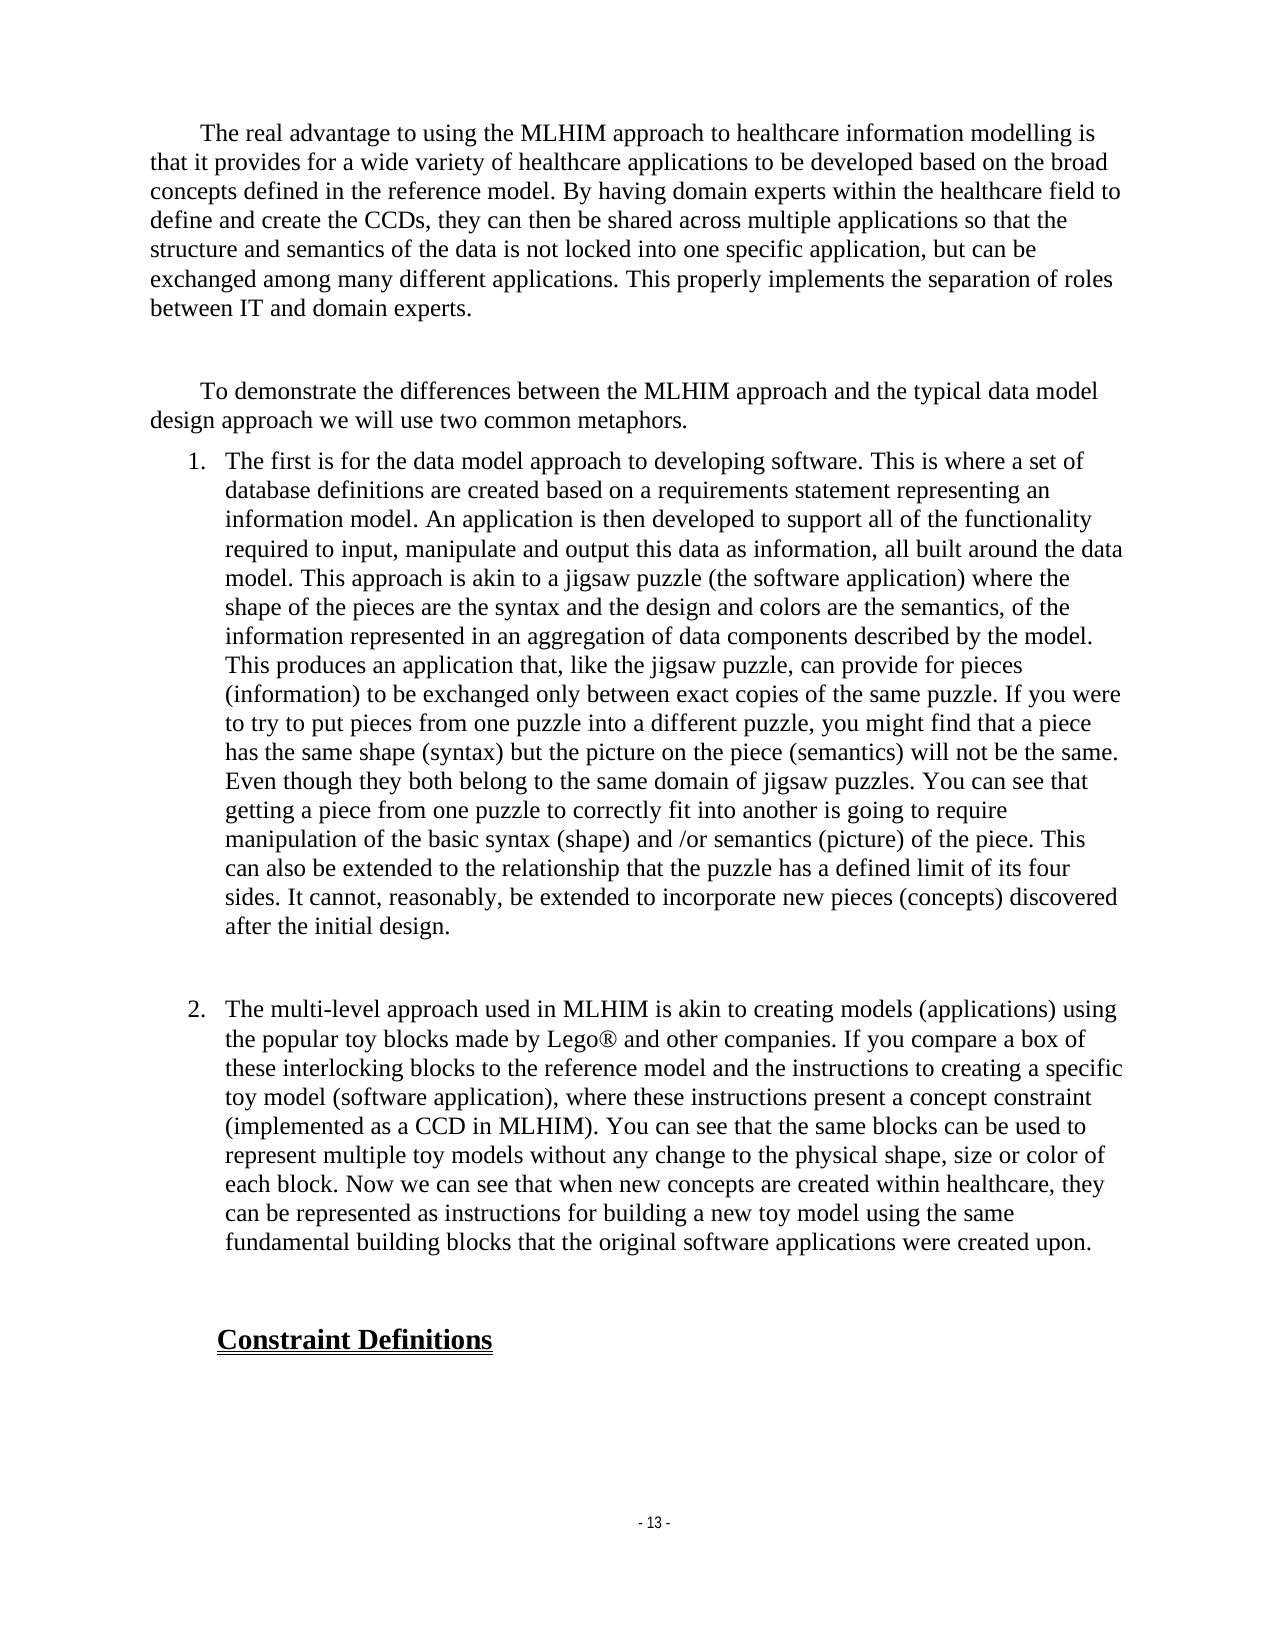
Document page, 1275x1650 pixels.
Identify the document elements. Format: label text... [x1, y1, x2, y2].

list The first is for the data model approach to developing software. This is where a set of database definitions are created based on a requirements statement representing an information model. An application is then developed to support all of the functionality required to input, manipulate and output this data as information, all built around the data model. This approach is akin to a jigsaw puzzle (the software application) where the shape of the pieces are the syntax and the design and colors are the semantics, of the information represented in an aggregation of data components described by the model. This produces an application that, like the jigsaw puzzle, can provide for pieces (information) to be exchanged only between exact copies of the same puzzle. If you were to try to put pieces from one puzzle into a different puzzle, you might find that a piece has the same shape (syntax) but the picture on the piece (semantics) will not be the same. Even though they both belong to the same domain of jigsaw puzzles. You can see that getting a piece from one puzzle to correctly fit into another is going to require manipulation of the basic syntax (shape) and /or semantics (picture) of the piece. This can also be extended to the relationship that the puzzle has a defined limit of its four sides. It cannot, reasonably, be extended to incorporate new pieces (concepts) discovered after the initial design. [187, 446, 1125, 940]
text To demonstrate the differences between the MLHIM approach and the typical data model design approach we will use two common metaphors. [150, 376, 1125, 434]
list The multi-level approach used in MLHIM is akin to creating models (applications) using the popular toy blocks made by Lego® and other companies. If you compare a box of these interlocking blocks to the reference model and the instructions to creating a specific toy model (software application), where these instructions present a concept constraint (implemented as a CCD in MLHIM). You can see that the same blocks can be used to represent multiple toy models without any change to the physical shape, size or color of each block. Now we can see that when new concepts are created within healthcare, they can be represented as instructions for building a new toy model using the same fundamental building blocks that the original software applications were created upon. [187, 994, 1125, 1256]
subtitle Constraint Definitions [150, 1322, 1125, 1356]
text The real advantage to using the MLHIM approach to healthcare information modelling is that it provides for a wide variety of healthcare applications to be developed based on the broad concepts defined in the reference model. By having domain experts within the healthcare field to define and create the CCDs, they can then be shared across multiple applications so that the structure and semantics of the data is not locked into one specific application, but can be exchanged among many different applications. This properly implements the separation of roles between IT and domain experts. [150, 118, 1125, 322]
